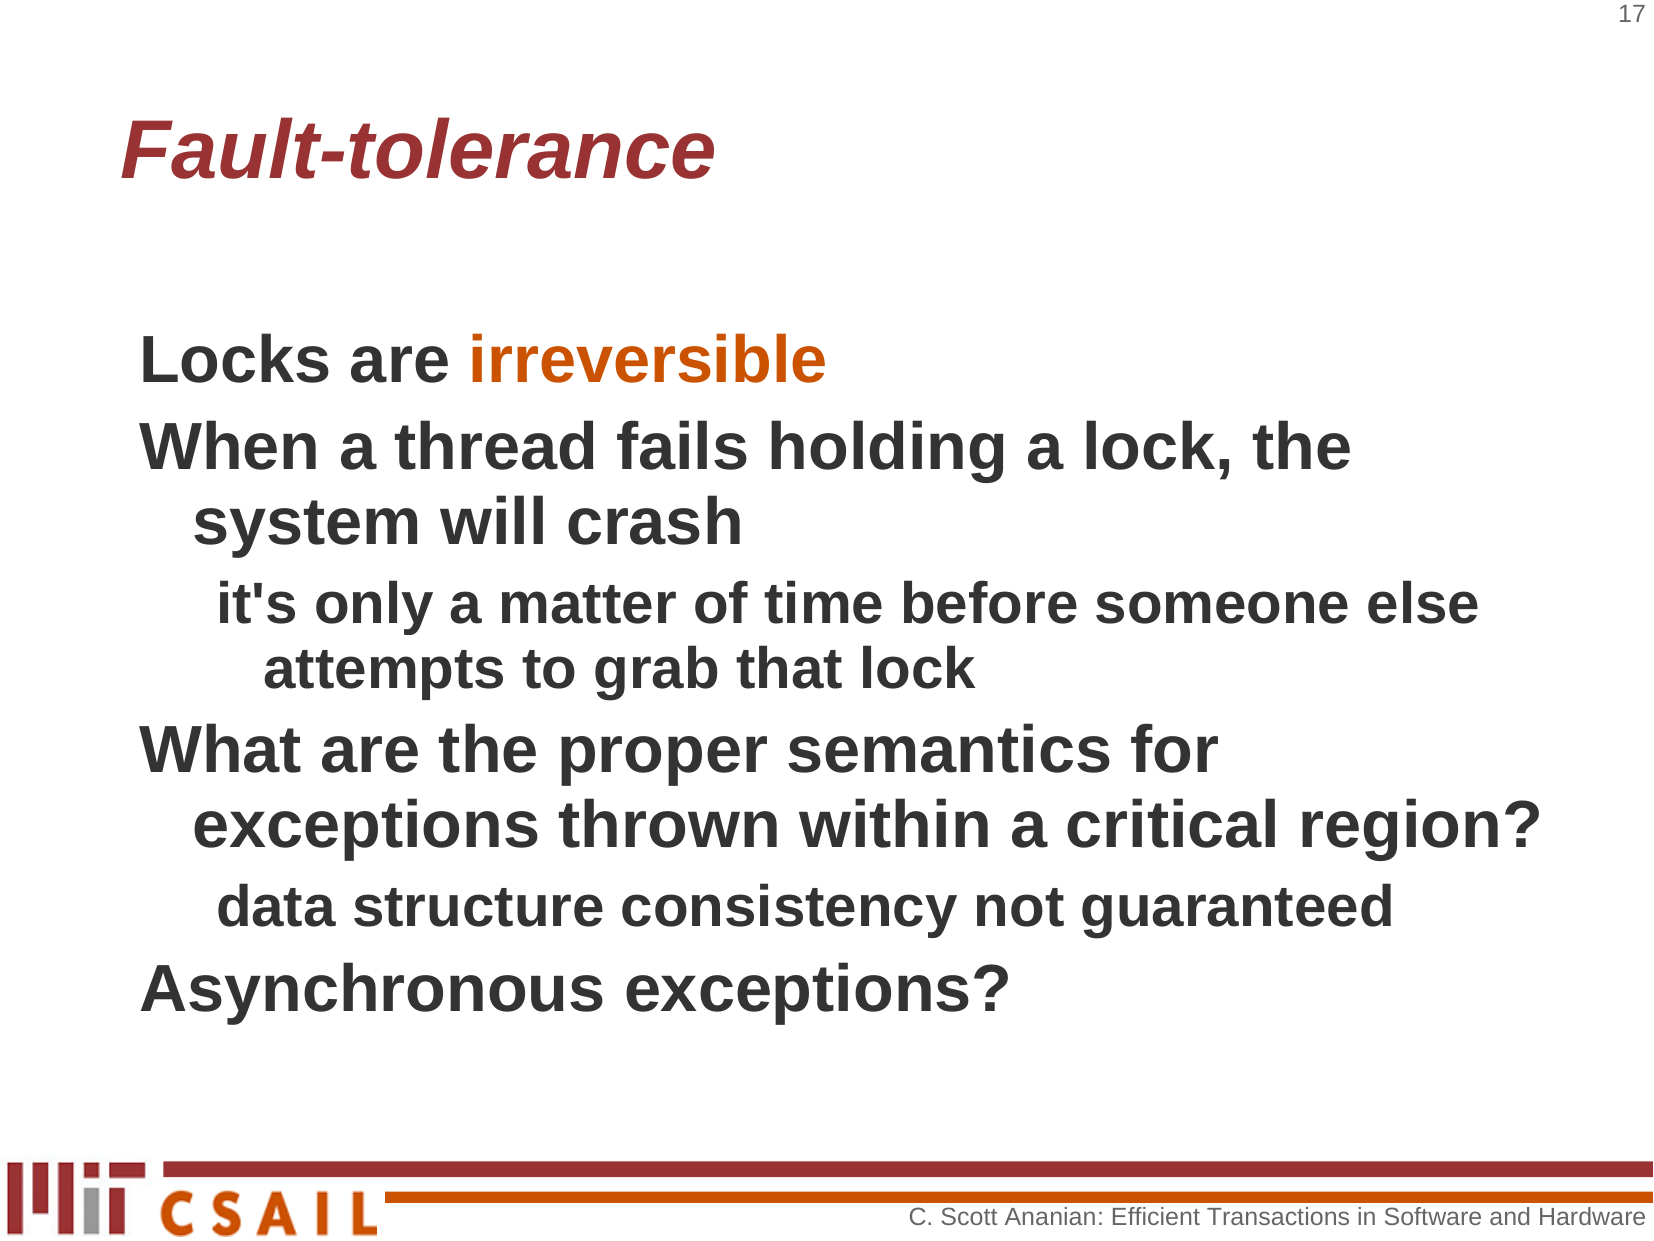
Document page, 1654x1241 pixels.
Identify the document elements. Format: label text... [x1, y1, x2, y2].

list Locks are irreversible When a thread fails holding a lock, the system will crash it's only a matter of time before someone else attempts to grab that lock What are the proper semantics for exceptions thrown within a critical region? data structure consistency not guaranteed Asynchronous exceptions? [121, 322, 1561, 1133]
title Fault-tolerance [120, 46, 1533, 254]
picture [0, 1155, 377, 1237]
